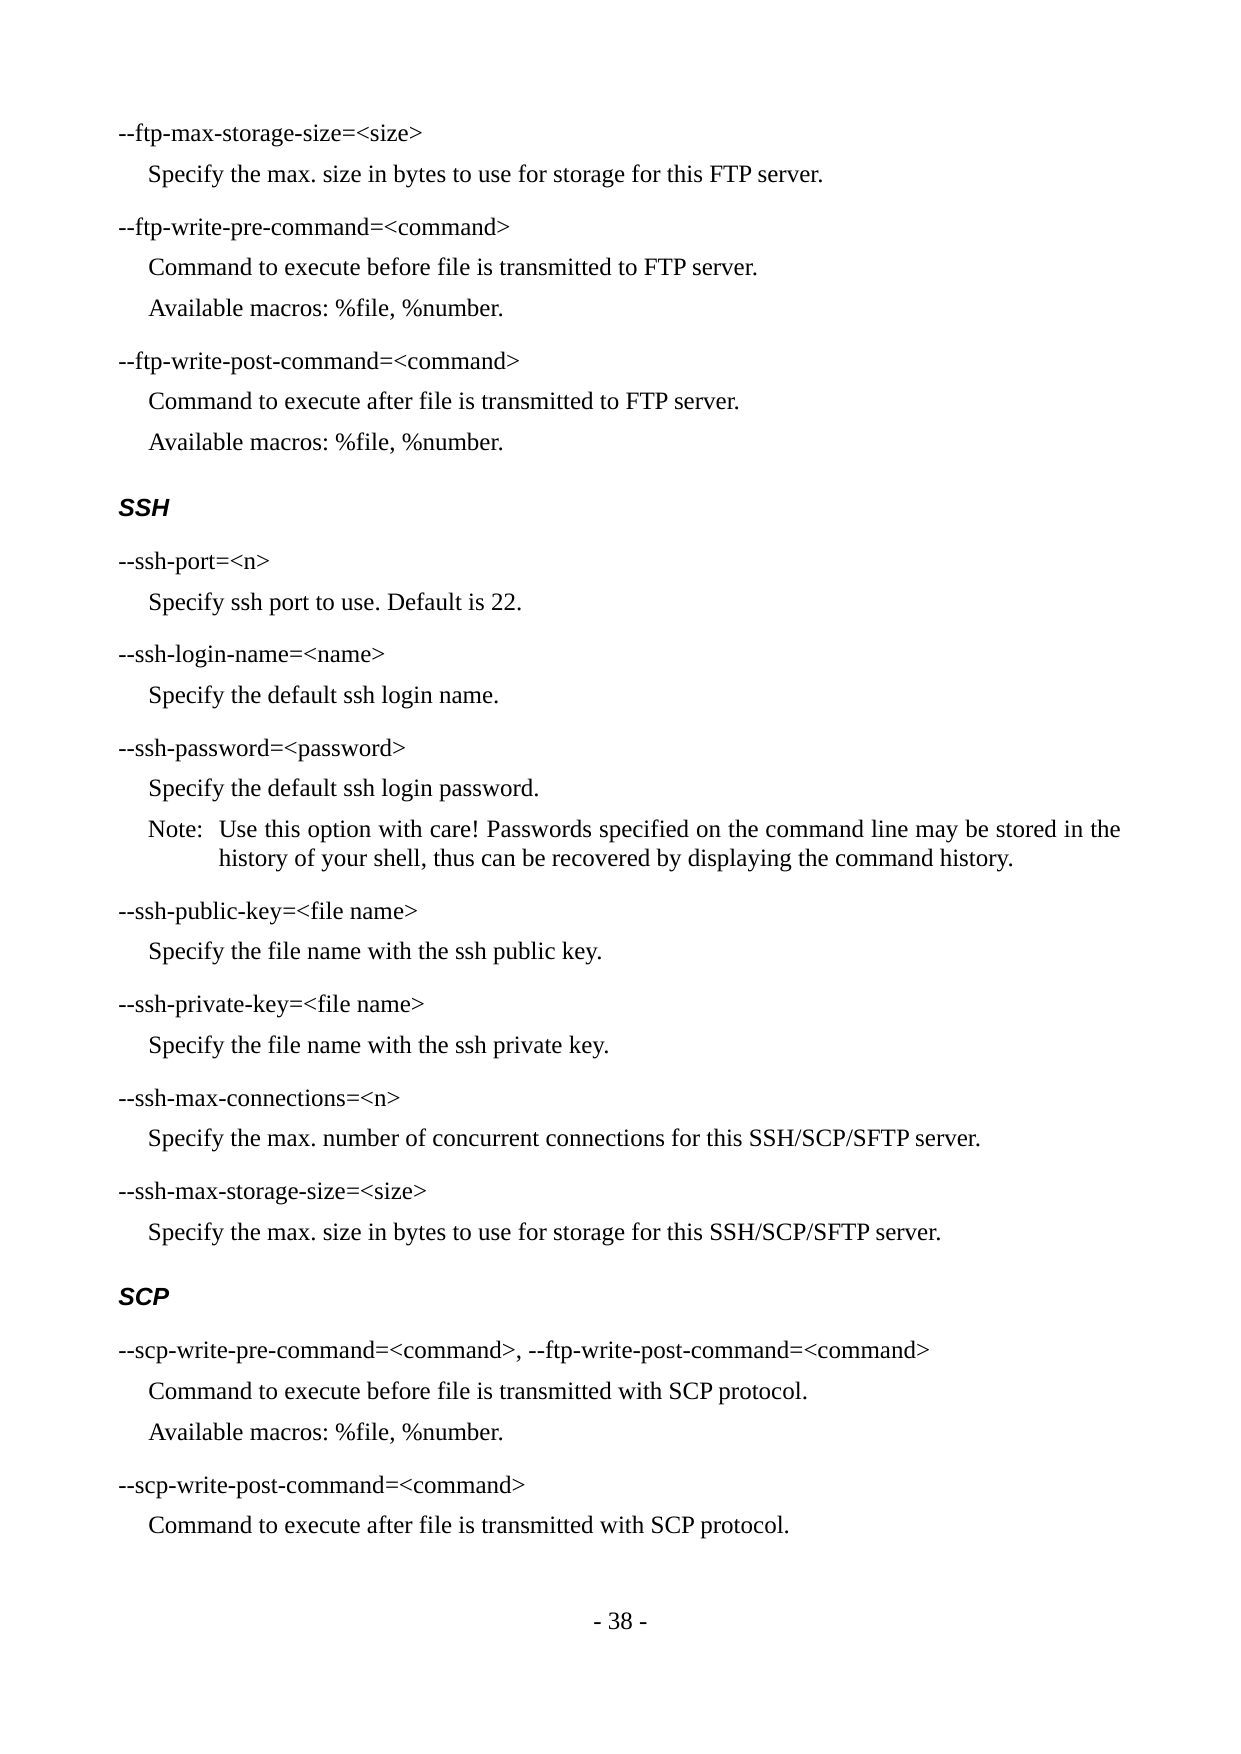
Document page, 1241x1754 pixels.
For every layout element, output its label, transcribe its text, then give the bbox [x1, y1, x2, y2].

text Note: Use this option with care! Passwords specified on the command line may be stored in the history of your shell, thus can be recovered by displaying the command history. [148, 814, 1122, 872]
text Specify the max. size in bytes to use for storage for this SSH/SCP/SFTP server. [148, 1217, 1122, 1246]
title --ssh-private-key=<file name> [118, 989, 1122, 1018]
text Command to execute after file is transmitted with SCP protocol. [148, 1510, 1122, 1539]
text Specify the default ssh login name. [148, 680, 1122, 709]
text Specify the default ssh login password. [148, 773, 1122, 802]
title --ftp-write-post-command=<command> [118, 346, 1122, 374]
title --ssh-login-name=<name> [118, 639, 1122, 668]
title --ftp-max-storage-size=<size> [118, 118, 1122, 147]
text Command to execute before file is transmitted with SCP protocol. [148, 1376, 1122, 1405]
title --ssh-max-storage-size=<size> [118, 1176, 1122, 1205]
text Command to execute before file is transmitted to FTP server. [148, 252, 1122, 281]
text Available macros: %file, %number. [148, 1417, 1122, 1446]
text Specify the max. size in bytes to use for storage for this FTP server. [148, 159, 1122, 188]
subtitle SSH [118, 493, 1122, 521]
title --ssh-password=<password> [118, 733, 1122, 762]
text Available macros: %file, %number. [148, 427, 1122, 456]
text Specify the max. number of concurrent connections for this SSH/SCP/SFTP server. [148, 1123, 1122, 1152]
title --ssh-port=<n> [118, 546, 1122, 575]
text Command to execute after file is transmitted to FTP server. [148, 386, 1122, 415]
text Specify ssh port to use. Default is 22. [148, 587, 1122, 615]
text Available macros: %file, %number. [148, 293, 1122, 322]
title --scp-write-pre-command=<command>, --ftp-write-post-command=<command> [118, 1336, 1122, 1364]
text Specify the file name with the ssh private key. [148, 1030, 1122, 1059]
text Specify the file name with the ssh public key. [148, 936, 1122, 965]
title --ftp-write-pre-command=<command> [118, 212, 1122, 240]
subtitle SCP [118, 1282, 1122, 1311]
title --scp-write-post-command=<command> [118, 1470, 1122, 1498]
title --ssh-public-key=<file name> [118, 896, 1122, 924]
title --ssh-max-connections=<n> [118, 1083, 1122, 1111]
